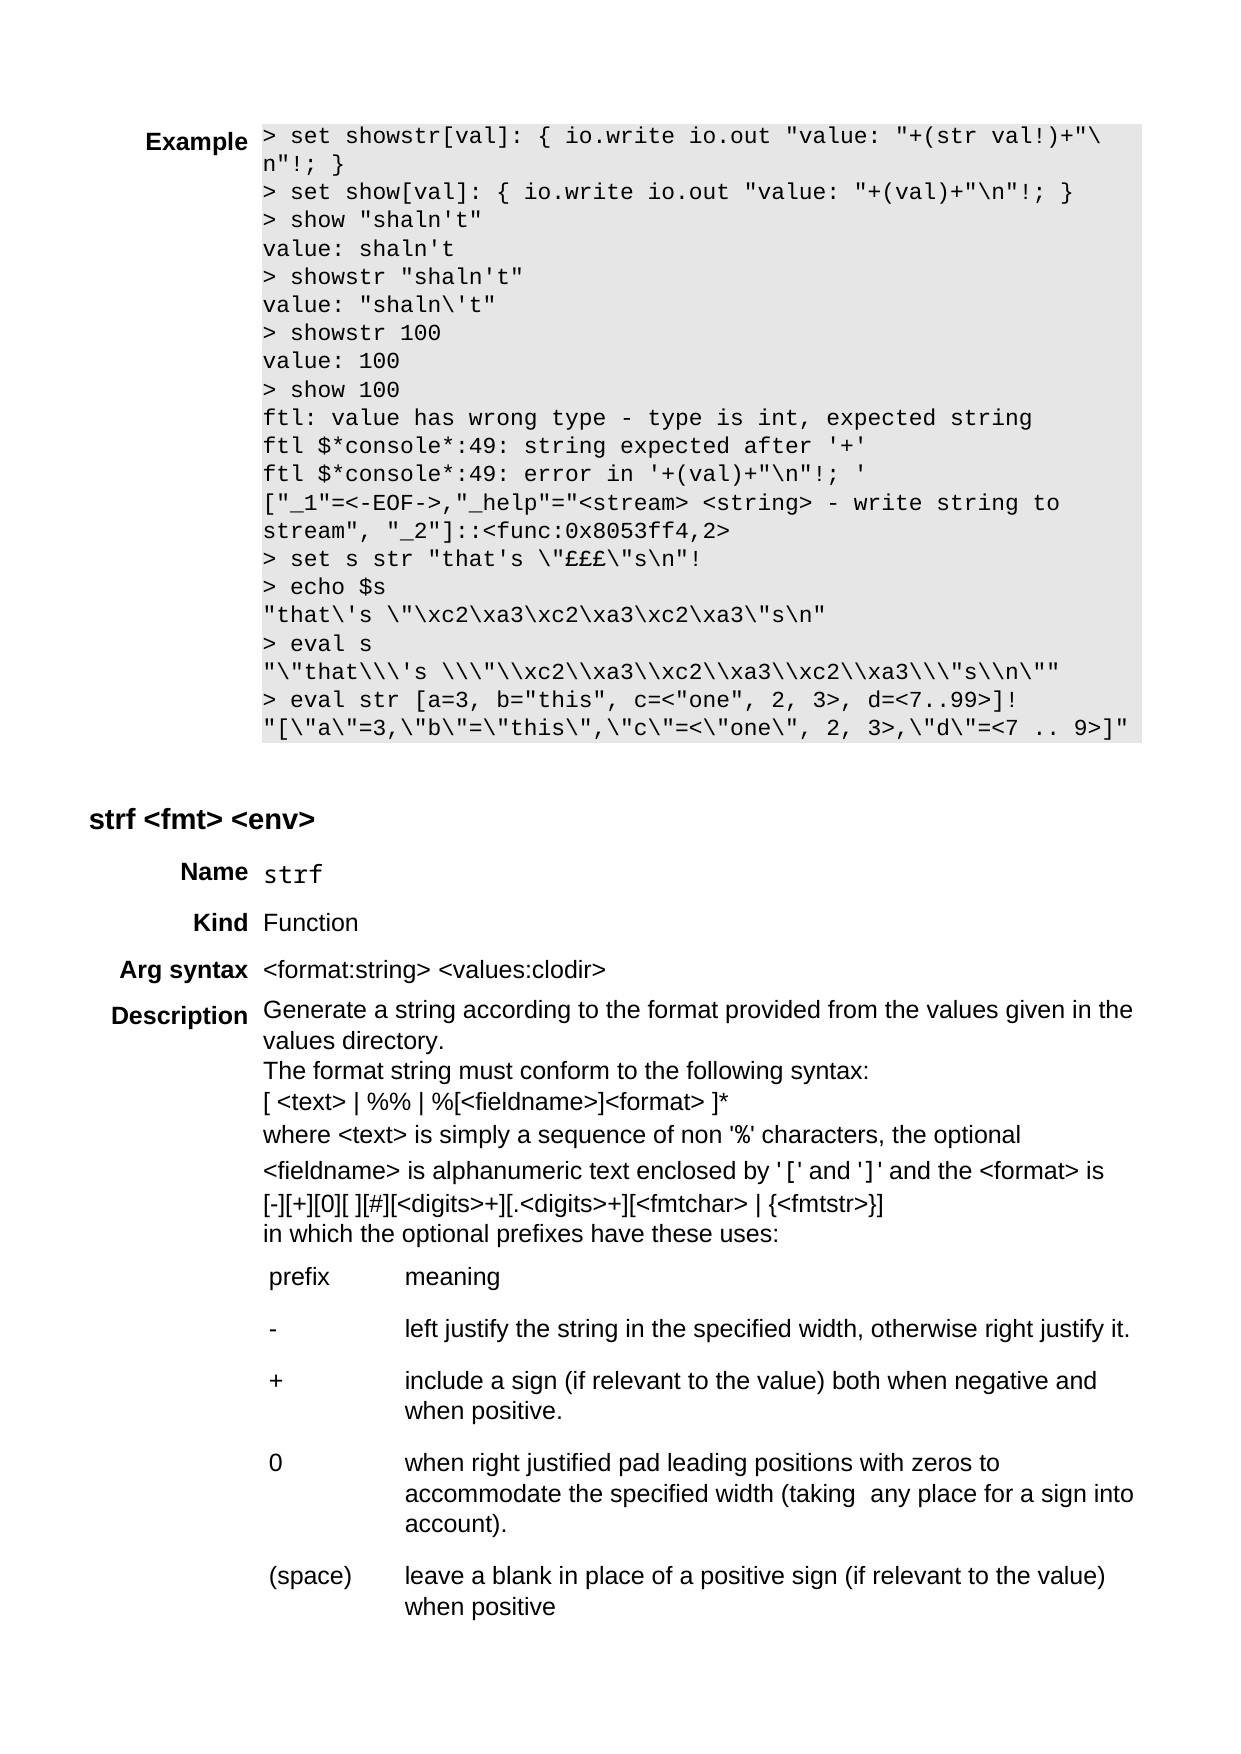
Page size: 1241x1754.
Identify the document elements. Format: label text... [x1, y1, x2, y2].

table_cell Kind [89, 900, 260, 946]
table_header prefix [263, 1250, 399, 1302]
table_cell - [263, 1302, 399, 1354]
subtitle strf <fmt> <env> [88, 802, 1145, 835]
table_cell Description [89, 993, 260, 1635]
table_cell when right justified pad leading positions with zeros to accommodate the specified width (taking any place for a sign into account). [399, 1437, 1142, 1549]
table_cell > set showstr[val]: { io.write io.out "value: "+(str val!)+"\n"!; } > set show[val]: { io.write io.out "value: "+(val)+"\n"!; } > show "shaln't" value: shaln't > showstr "shaln't" value: "shaln\'t" > showstr 100 value: 100 > show 100 ftl: value has wrong type - type is int, expected string ftl $*console*:49: string expected after '+' ftl $*console*:49: error in '+(val)+"\n"!; ' ["_1"=<-EOF->,"_help"="<stream> <string> - write string to stream", "_2"]::<func:0x8053ff4,2> > set s str "that's \"£££\"s\n"! > echo $s "that\'s \"\xc2\xa3\xc2\xa3\xc2\xa3\"s\n" > eval s "\"that\\\'s \\\"\\xc2\\xa3\\xc2\\xa3\\xc2\\xa3\\\"s\\n\"" > eval str [a=3, b="this", c=<"one", 2, 3>, d=<7..99>]! "[\"a\"=3,\"b\"=\"this\",\"c\"=<\"one\", 2, 3>,\"d\"=<7 .. 9>]" [260, 118, 1145, 754]
table_cell + [263, 1354, 399, 1437]
table_header strf [260, 848, 1145, 899]
table_cell leave a blank in place of a positive sign (if relevant to the value) when positive [399, 1550, 1142, 1632]
table_cell Example [89, 118, 259, 754]
table_header meaning [399, 1250, 1142, 1302]
table_cell (space) [263, 1550, 399, 1632]
table_header Name [89, 848, 260, 899]
table_cell include a sign (if relevant to the value) both when negative and when positive. [399, 1354, 1142, 1437]
table_cell Generate a string according to the format provided from the values given in the values directory. The format string must conform to the following syntax: [ <text> | %% | %[<fieldname>]<format> ]* where <text> is simply a sequence of non '%' characters, the optional <fieldname> is alphanumeric text enclosed by '[' and ']' and the <format> is [-][+][0][ ][#][<digits>+][.<digits>+][<fmtchar> | {<fmtstr>}] in which the optional prefixes have these uses: [260, 993, 1145, 1635]
table_cell left justify the string in the specified width, otherwise right justify it. [399, 1302, 1142, 1354]
table_cell <format:string> <values:clodir> [260, 946, 1145, 992]
table_cell Arg syntax [89, 946, 260, 992]
table_cell Function [260, 900, 1145, 946]
table_cell 0 [263, 1437, 399, 1549]
